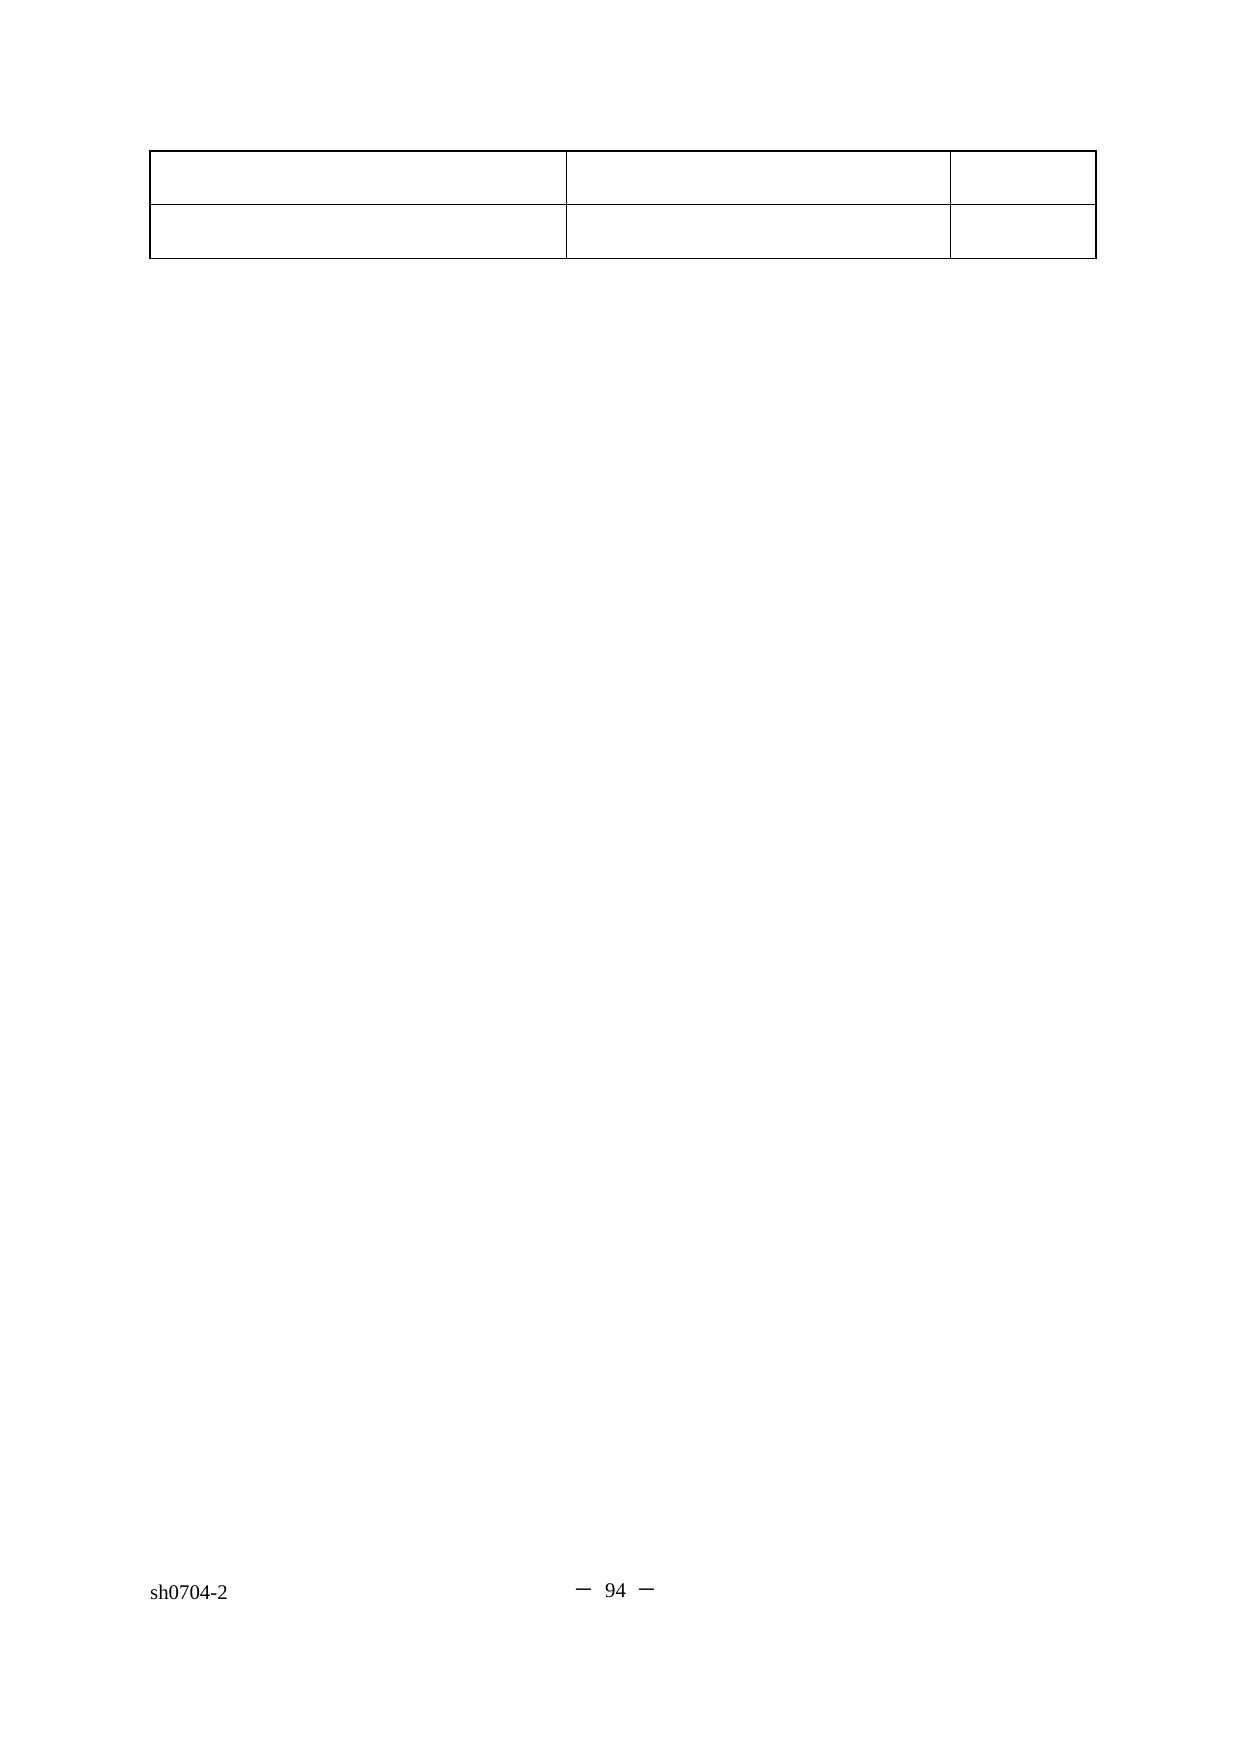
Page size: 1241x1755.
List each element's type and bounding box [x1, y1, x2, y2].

table_cell [951, 205, 1095, 257]
table_cell [151, 152, 566, 204]
table_cell [951, 152, 1095, 204]
table_cell [567, 152, 950, 204]
table_cell [567, 205, 950, 257]
table_cell [151, 205, 566, 257]
